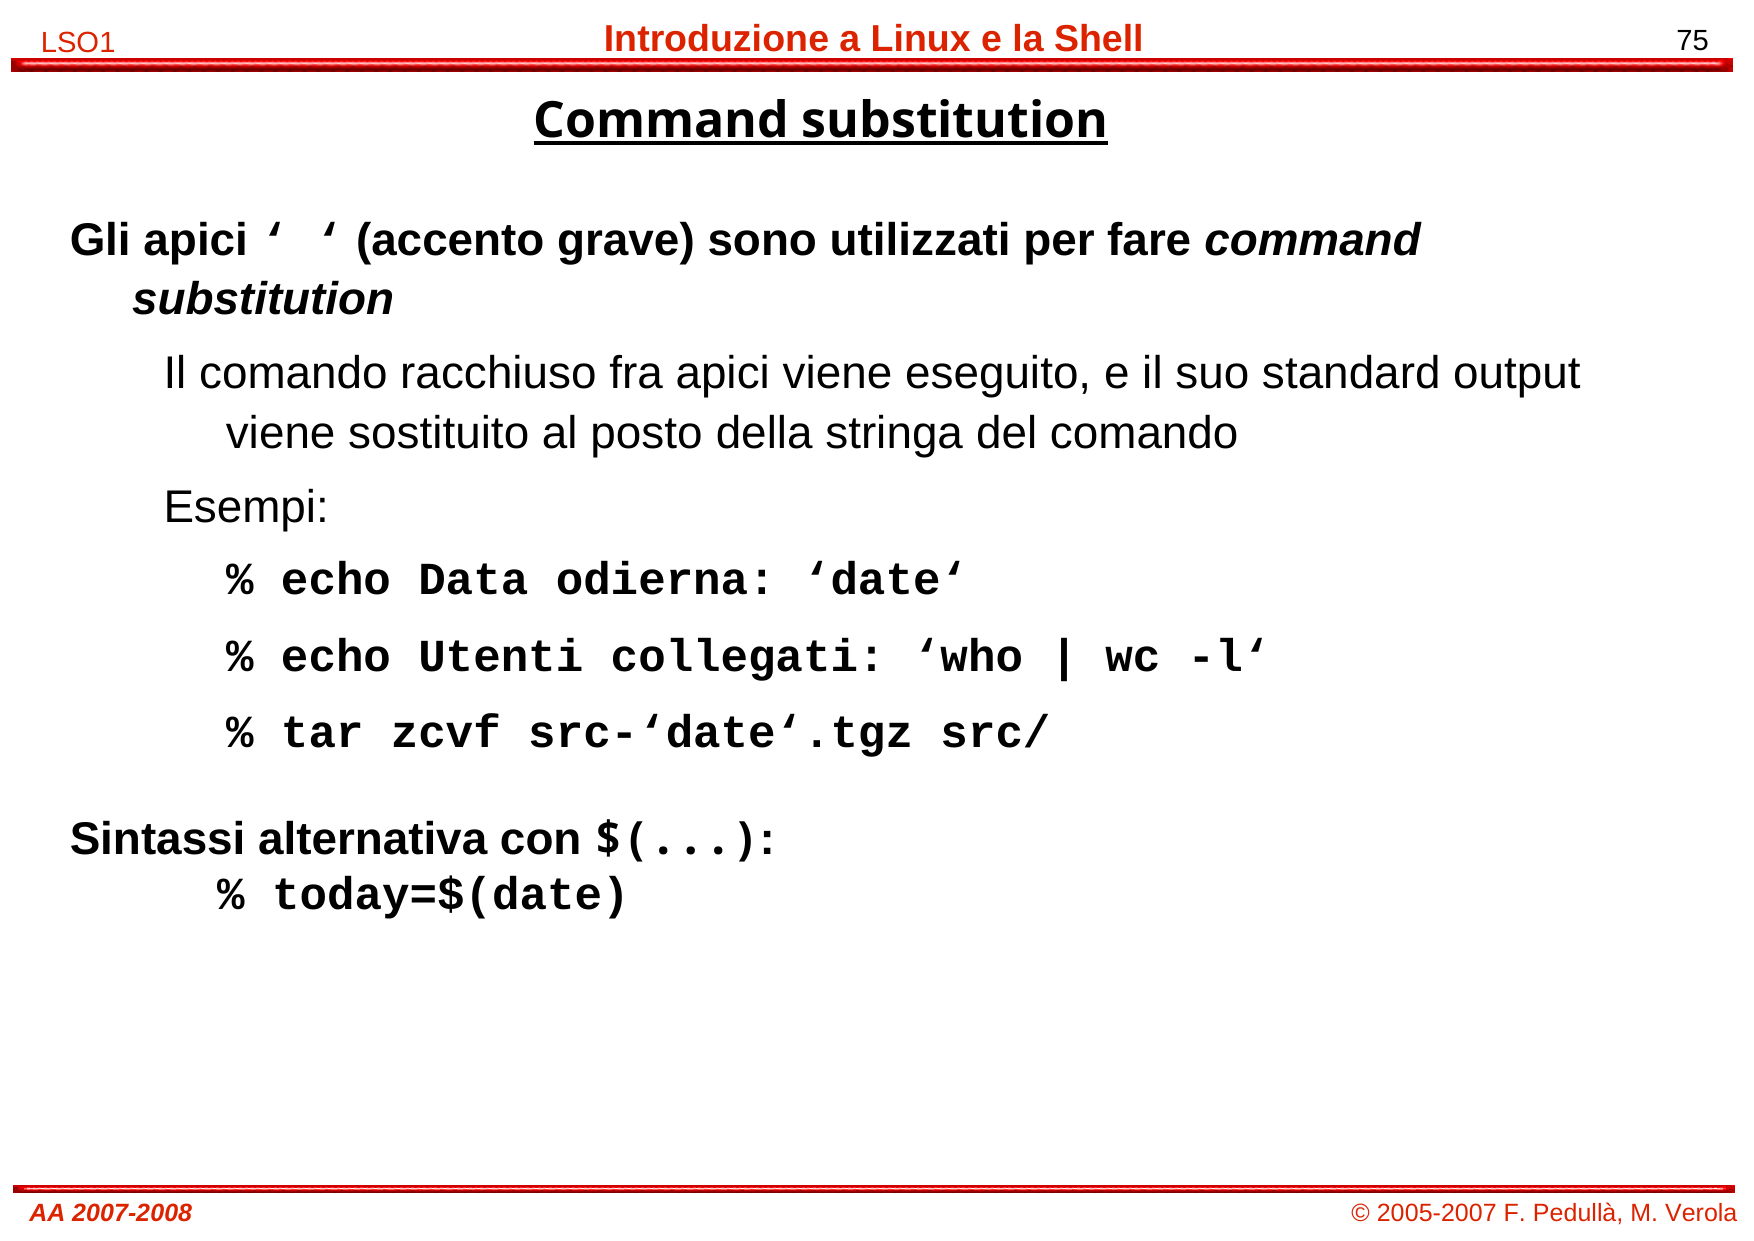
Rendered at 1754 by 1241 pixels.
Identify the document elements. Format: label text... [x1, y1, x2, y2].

picture [13, 1185, 1735, 1193]
list Gli apici ‘ ‘ (accento grave) sono utilizzati per fare command substitution Il comando racchiuso fra apici viene eseguito, e il suo standard output viene sostituito al posto della stringa del comando Esempi: % echo Data odierna: ‘date‘ % echo Utenti collegati: ‘who | wc -l‘ % tar zcvf src-‘date‘.tgz src/ Sintassi alternativa con $(...): % today=$(date) [55, 206, 1599, 978]
title Command substitution [504, 72, 1138, 168]
picture [11, 58, 1733, 72]
